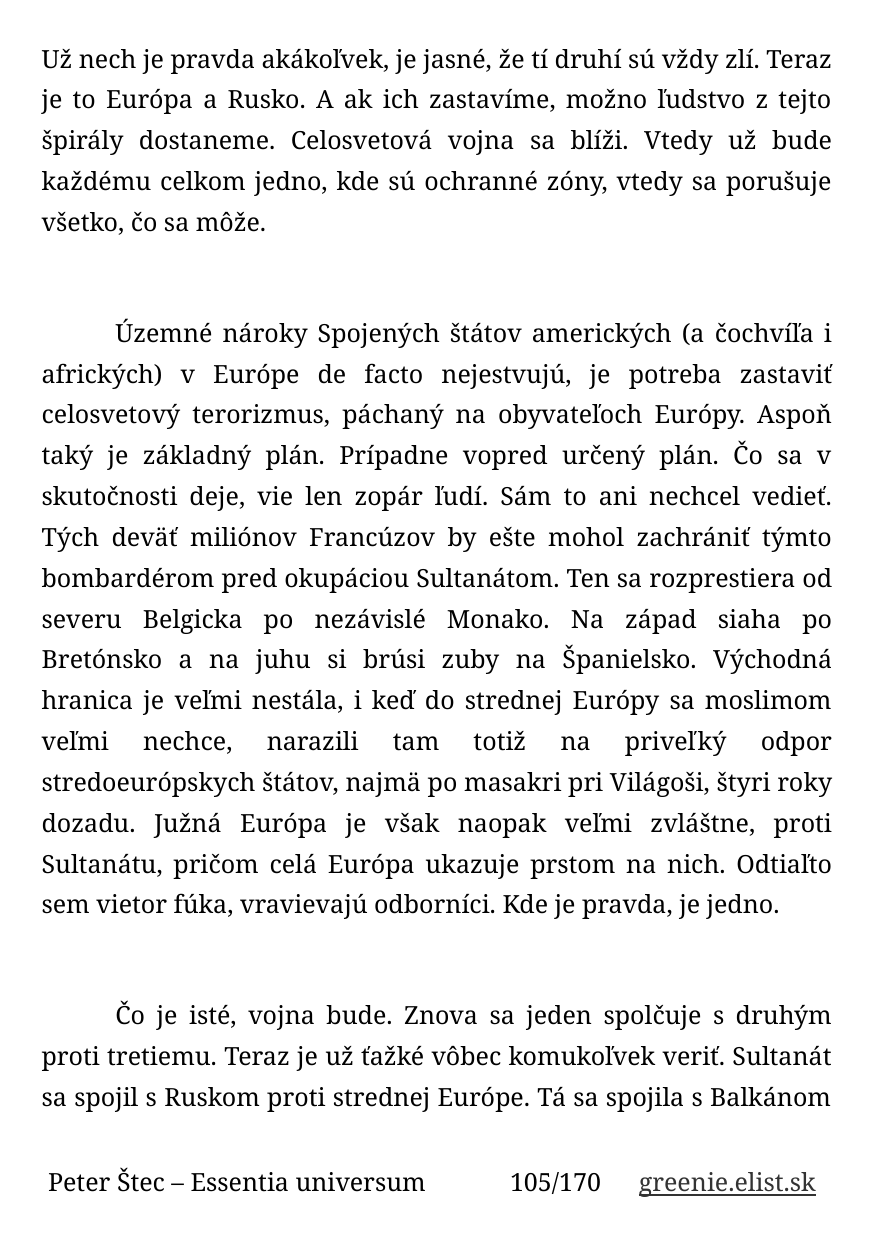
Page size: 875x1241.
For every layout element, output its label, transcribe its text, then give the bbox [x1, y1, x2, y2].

text Čo je isté, vojna bude. Znova sa jeden spolčuje s druhým proti tretiemu. Teraz je už ťažké vôbec komukoľvek veriť. Sultanát sa spojil s Ruskom proti strednej Európe. Tá sa spojila s Balkánom [41, 998, 833, 1114]
text Územné nároky Spojených štátov amerických (a čochvíľa i afrických) v Európe de facto nejestvujú, je potreba zastaviť celosvetový terorizmus, páchaný na obyvateľoch Európy. Aspoň taký je základný plán. Prípadne vopred určený plán. Čo sa v skutočnosti deje, vie len zopár ľudí. Sám to ani nechcel vedieť. Tých deväť miliónov Francúzov by ešte mohol zachrániť týmto bombardérom pred okupáciou Sultanátom. Ten sa rozprestiera od severu Belgicka po nezávislé Monako. Na západ siaha po Bretónsko a na juhu si brúsi zuby na Španielsko. Východná hranica je veľmi nestála, i keď do strednej Európy sa moslimom veľmi nechce, narazili tam totiž na priveľký odpor stredoeurópskych štátov, najmä po masakri pri Világoši, štyri roky dozadu. Južná Európa je však naopak veľmi zvláštne, proti Sultanátu, pričom celá Európa ukazuje prstom na nich. Odtiaľto sem vietor fúka, vravievajú odborníci. Kde je pravda, je jedno. [41, 316, 833, 921]
text Už nech je pravda akákoľvek, je jasné, že tí druhí sú vždy zlí. Teraz je to Európa a Rusko. A ak ich zastavíme, možno ľudstvo z tejto špirály dostaneme. Celosvetová vojna sa blíži. Vtedy už bude každému celkom jedno, kde sú ochranné zóny, vtedy sa porušuje všetko, čo sa môže. [41, 41, 833, 239]
